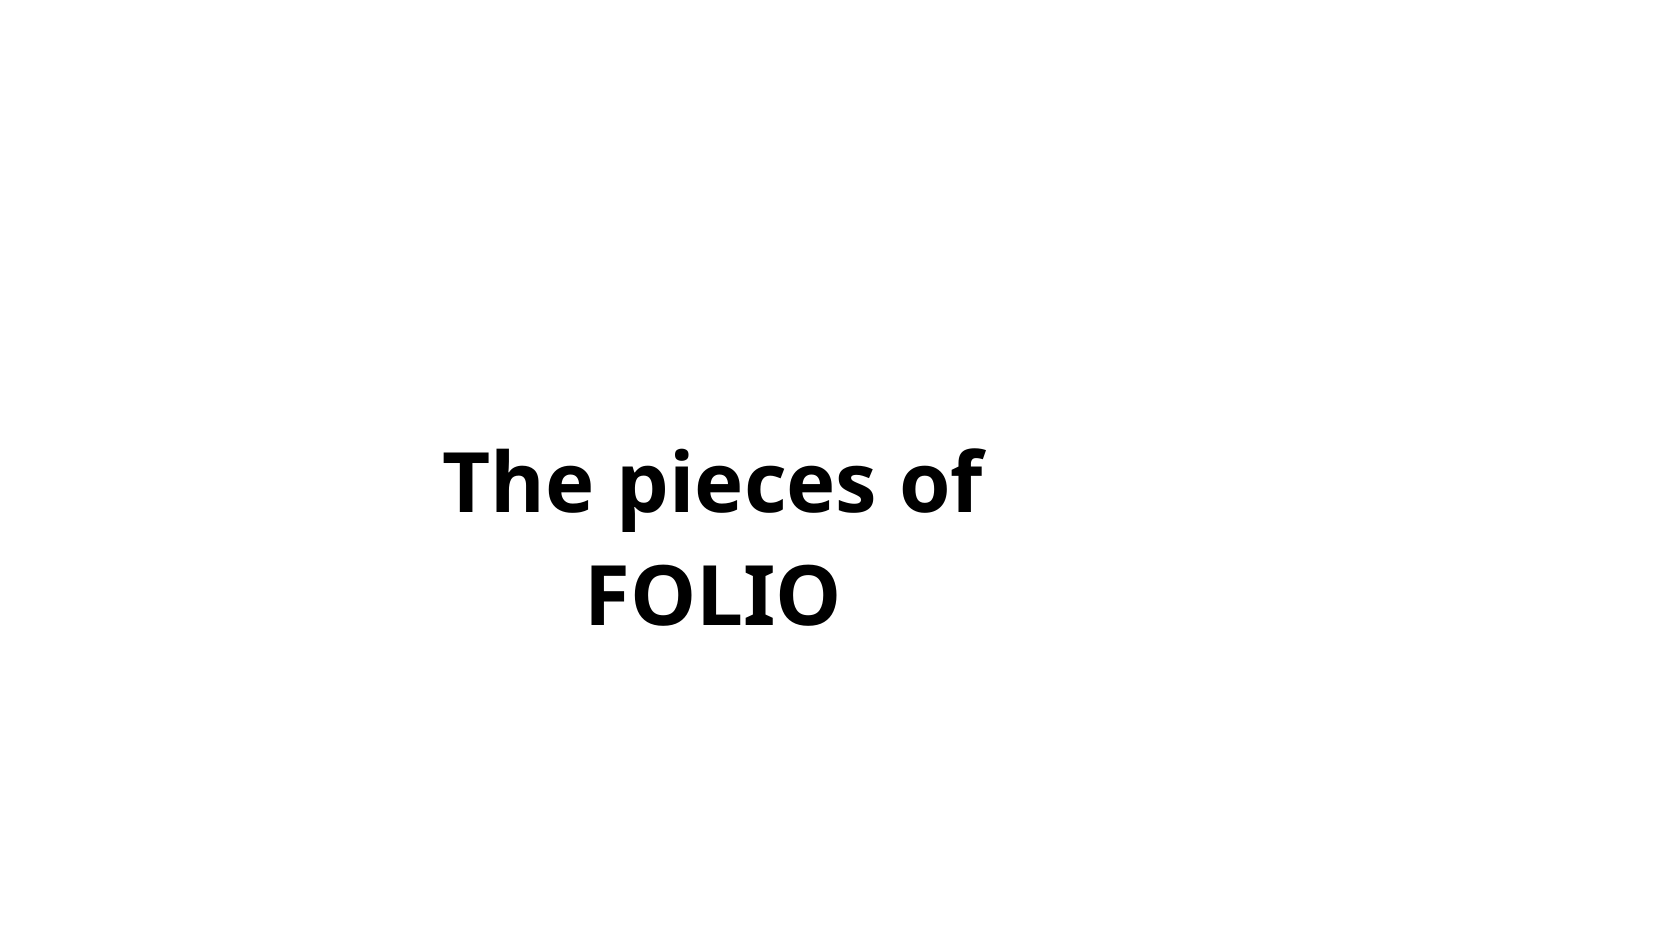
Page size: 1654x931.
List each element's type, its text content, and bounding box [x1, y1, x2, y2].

text_box The pieces of FOLIO [428, 416, 1226, 515]
